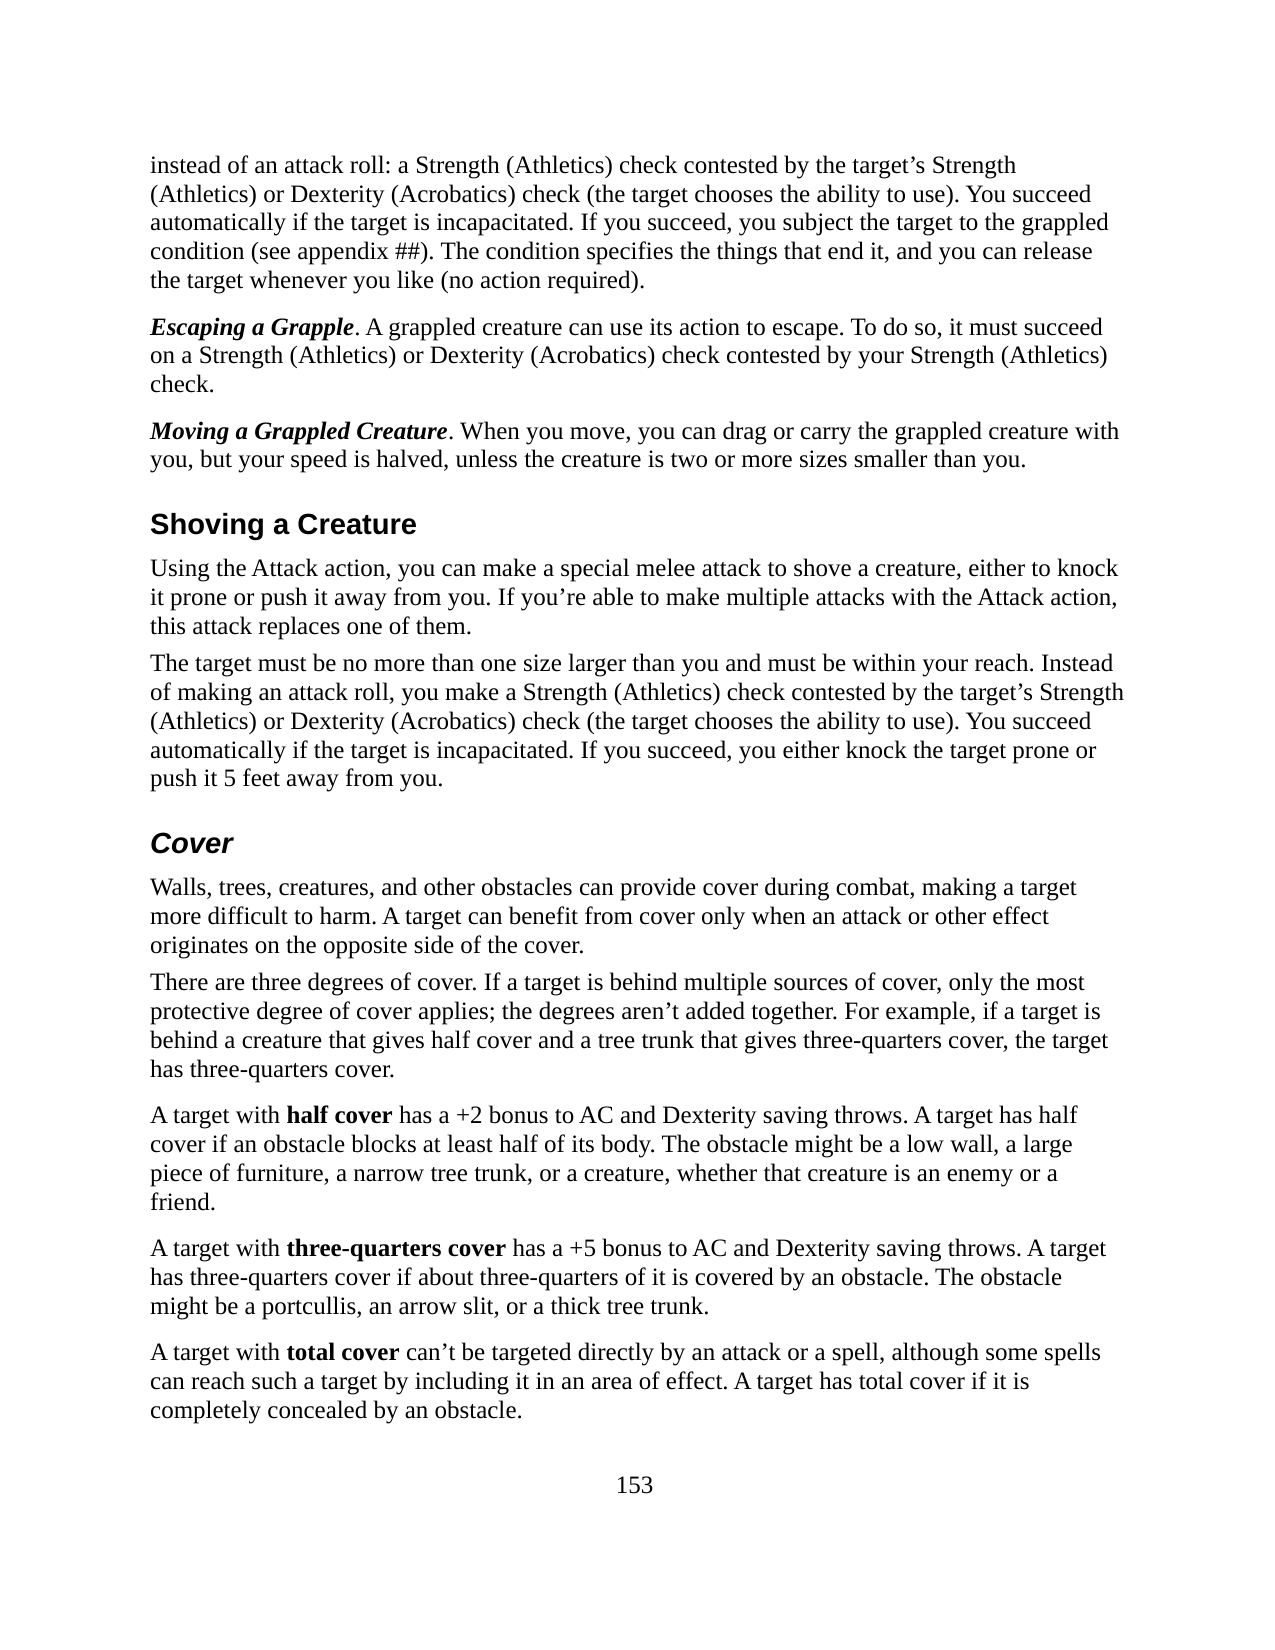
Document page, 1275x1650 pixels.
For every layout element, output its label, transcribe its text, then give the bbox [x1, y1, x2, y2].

text Walls, trees, creatures, and other obstacles can provide cover during combat, making a target more difficult to harm. A target can benefit from cover only when an attack or other effect originates on the opposite side of the cover. [150, 872, 1125, 958]
text The target must be no more than one size larger than you and must be within your reach. Instead of making an attack roll, you make a Strength (Athletics) check contested by the target’s Strength (Athletics) or Dexterity (Acrobatics) check (the target chooses the ability to use). You succeed automatically if the target is incapacitated. If you succeed, you either knock the target prone or push it 5 feet away from you. [150, 648, 1125, 792]
text A target with total cover can’t be targeted directly by an attack or a spell, although some spells can reach such a target by including it in an area of effect. A target has total cover if it is completely concealed by an obstacle. [150, 1337, 1125, 1424]
text Using the Attack action, you can make a special melee attack to shove a creature, either to knock it prone or push it away from you. If you’re able to make multiple attacks with the Attack action, this attack replaces one of them. [150, 553, 1125, 639]
text A target with three-quarters cover has a +5 bonus to AC and Dexterity saving throws. A target has three-quarters cover if about three-quarters of it is covered by an obstacle. The obstacle might be a portcullis, an arrow slit, or a thick tree trunk. [150, 1233, 1125, 1319]
text A target with half cover has a +2 bonus to AC and Dexterity saving throws. A target has half cover if an obstacle blocks at least half of its body. The obstacle might be a low wall, a large piece of furniture, a narrow tree trunk, or a creature, whether that creature is an enemy or a friend. [150, 1100, 1125, 1215]
text Escaping a Grapple. A grappled creature can use its action to escape. To do so, it must succeed on a Strength (Athletics) or Dexterity (Acrobatics) check contested by your Strength (Athletics) check. [150, 312, 1125, 398]
text instead of an attack roll: a Strength (Athletics) check contested by the target’s Strength (Athletics) or Dexterity (Acrobatics) check (the target chooses the ability to use). You succeed automatically if the target is incapacitated. If you succeed, you subject the target to the grappled condition (see appendix ##). The condition specifies the things that end it, and you can release the target whenever you like (no action required). [150, 150, 1125, 294]
subtitle Shoving a Creature [150, 507, 1125, 541]
subtitle Cover [150, 826, 1125, 860]
text Moving a Grappled Creature. When you move, you can drag or carry the grappled creature with you, but your speed is halved, unless the creature is two or more sizes smaller than you. [150, 416, 1125, 473]
text There are three degrees of cover. If a target is behind multiple sources of cover, only the most protective degree of cover applies; the degrees aren’t added together. For example, if a target is behind a creature that gives half cover and a tree trunk that gives three-quarters cover, the target has three-quarters cover. [150, 967, 1125, 1082]
